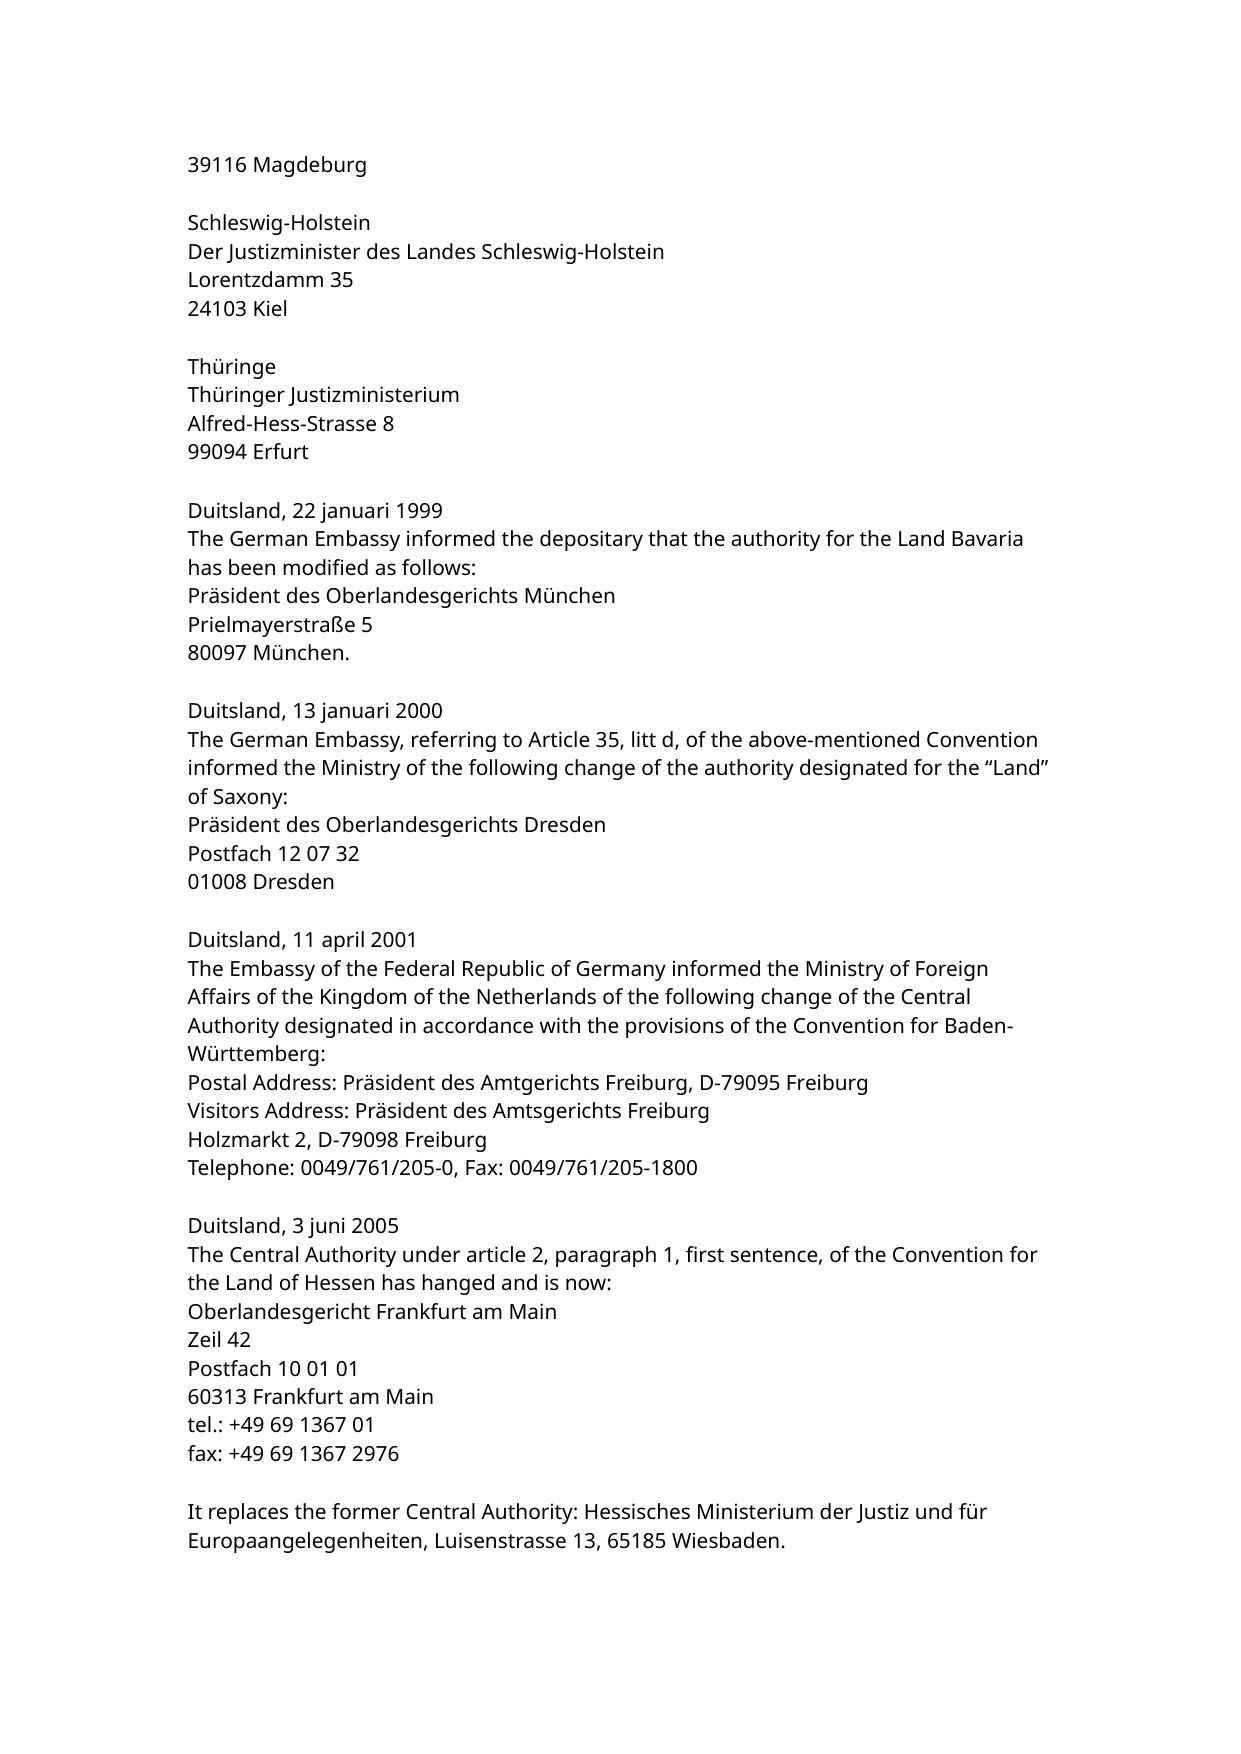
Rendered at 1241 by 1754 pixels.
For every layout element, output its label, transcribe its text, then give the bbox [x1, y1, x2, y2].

text The Central Authority under article 2, paragraph 1, first sentence, of the Convention for the Land of Hessen has hanged and is now: [187, 1240, 1053, 1297]
text Duitsland, 3 juni 2005 [187, 1212, 1053, 1240]
text It replaces the former Central Authority: Hessisches Ministerium der Justiz und für Europaangelegenheiten, Luisenstrasse 13, 65185 Wiesbaden. [187, 1497, 1053, 1554]
text 24103 Kiel [187, 294, 1053, 322]
text 60313 Frankfurt am Main [187, 1382, 1053, 1411]
text Alfred-Hess-Strasse 8 [187, 409, 1053, 437]
text Zeil 42 [187, 1325, 1053, 1354]
text Präsident des Oberlandesgerichts Dresden [187, 810, 1053, 839]
text 80097 München. [187, 638, 1053, 667]
text Prielmayerstraße 5 [187, 610, 1053, 638]
text Thüringer Justizministerium [187, 381, 1053, 409]
text Der Justizminister des Landes Schleswig-Holstein [187, 237, 1053, 265]
text Holzmarkt 2, D-79098 Freiburg [187, 1125, 1053, 1153]
text tel.: +49 69 1367 01 [187, 1411, 1053, 1439]
text Duitsland, 22 januari 1999 [187, 496, 1053, 524]
text Präsident des Oberlandesgerichts München [187, 581, 1053, 610]
text 99094 Erfurt [187, 437, 1053, 466]
text Lorentzdamm 35 [187, 265, 1053, 294]
text Postfach 12 07 32 [187, 839, 1053, 867]
text 01008 Dresden [187, 867, 1053, 896]
text Schleswig-Holstein [187, 208, 1053, 237]
text Postal Address: Präsident des Amtgerichts Freiburg, D-79095 Freiburg [187, 1068, 1053, 1096]
text Thüringe [187, 352, 1053, 381]
text The German Embassy informed the depositary that the authority for the Land Bavaria has been modified as follows: [187, 524, 1053, 581]
text The Embassy of the Federal Republic of Germany informed the Ministry of Foreign Affairs of the Kingdom of the Netherlands of the following change of the Central Authority designated in accordance with the provisions of the Convention for Baden-Württemberg: [187, 954, 1053, 1068]
text Oberlandesgericht Frankfurt am Main [187, 1297, 1053, 1325]
text fax: +49 69 1367 2976 [187, 1439, 1053, 1467]
text Telephone: 0049/761/205-0, Fax: 0049/761/205-1800 [187, 1153, 1053, 1182]
text Duitsland, 11 april 2001 [187, 926, 1053, 954]
text 39116 Magdeburg [187, 150, 1053, 178]
text Postfach 10 01 01 [187, 1354, 1053, 1382]
text Duitsland, 13 januari 2000 [187, 697, 1053, 725]
text The German Embassy, referring to Article 35, litt d, of the above-mentioned Convention informed the Ministry of the following change of the authority designated for the “Land” of Saxony: [187, 725, 1053, 810]
text Visitors Address: Präsident des Amtsgerichts Freiburg [187, 1096, 1053, 1125]
